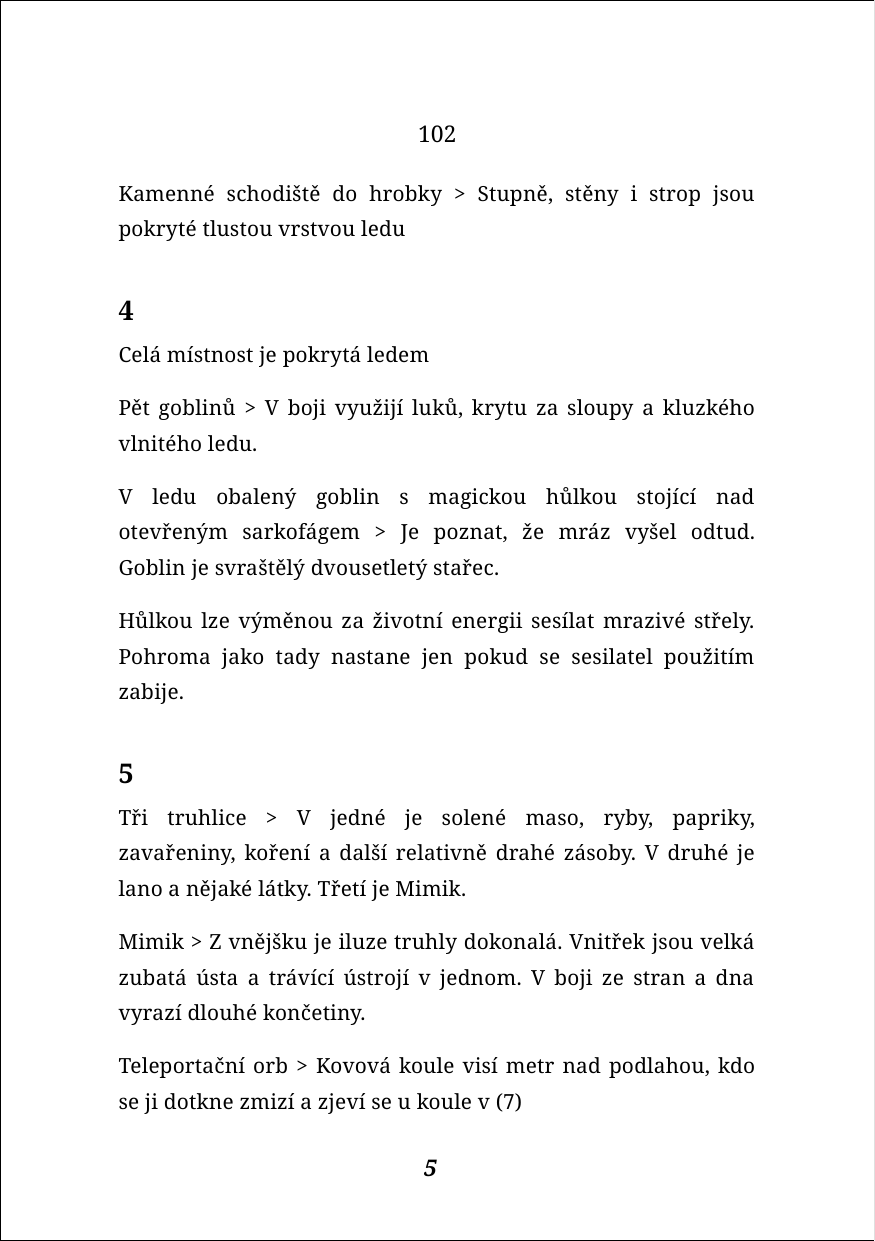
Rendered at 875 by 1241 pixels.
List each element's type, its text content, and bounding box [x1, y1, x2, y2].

text Teleportační orb > Kovová koule visí metr nad podlahou, kdo se ji dotkne zmizí a zjeví se u koule v (7) [118, 1051, 756, 1115]
text Hůlkou lze výměnou za životní energii sesílat mrazivé střely. Pohroma jako tady nastane jen pokud se sesilatel použitím zabije. [118, 606, 756, 706]
text Tři truhlice > V jedné je solené maso, ryby, papriky, zavařeniny, koření a další relativně drahé zásoby. V druhé je lano a nějaké látky. Třetí je Mimik. [118, 803, 756, 902]
text V ledu obalený goblin s magickou hůlkou stojící nad otevřeným sarkofágem > Je poznat, že mráz vyšel odtud. Goblin je svraštělý dvousetletý stařec. [118, 482, 756, 581]
text Kamenné schodiště do hrobky > Stupně, stěny i strop jsou pokryté tlustou vrstvou ledu [118, 179, 756, 243]
text Pět goblinů > V boji využijí luků, krytu za sloupy a kluzkého vlnitého ledu. [118, 393, 756, 457]
text Mimik > Z vnějšku je iluze truhly dokonalá. Vnitřek jsou velká zubatá ústa a trávící ústrojí v jednom. V boji ze stran a dna vyrazí dlouhé končetiny. [118, 927, 756, 1027]
subtitle 4 [118, 291, 756, 328]
subtitle 5 [118, 754, 756, 791]
text Celá místnost je pokrytá ledem [118, 340, 756, 368]
